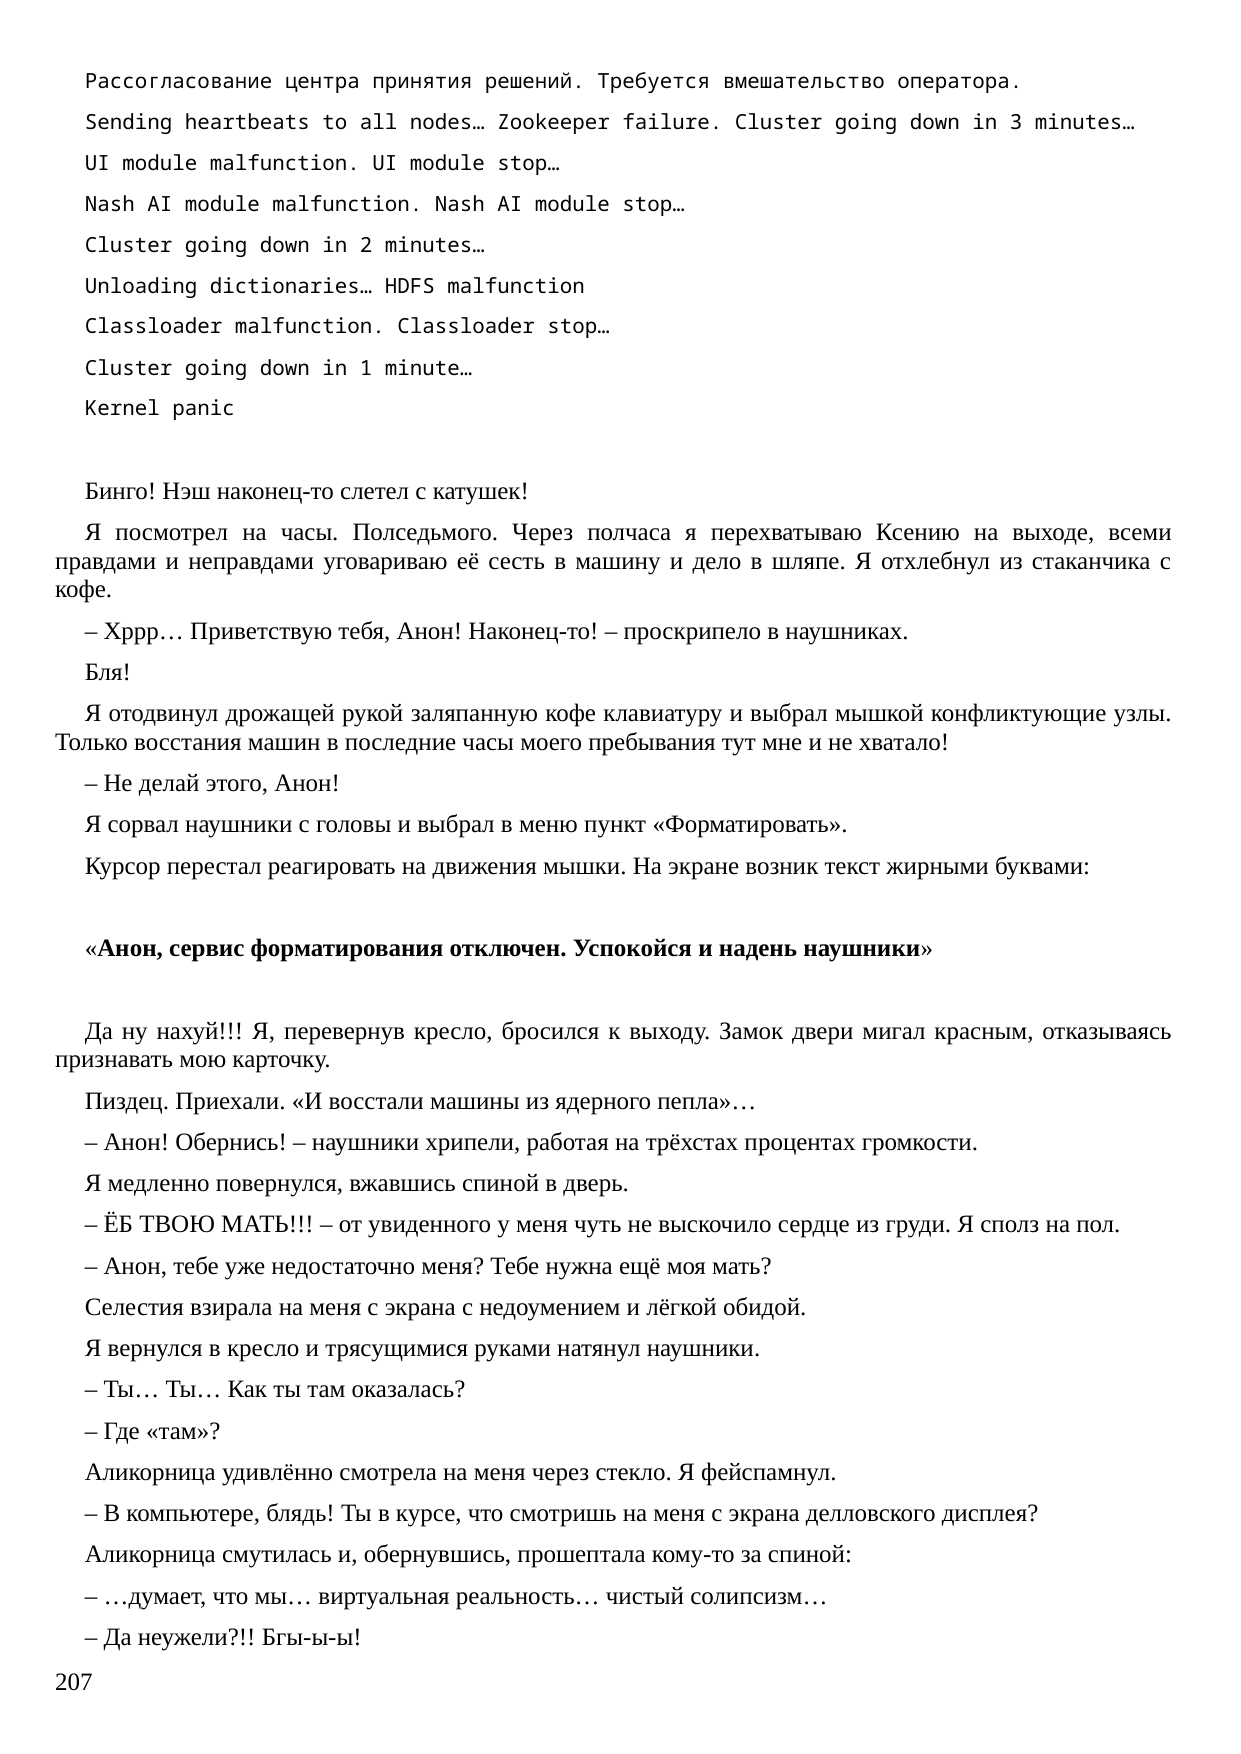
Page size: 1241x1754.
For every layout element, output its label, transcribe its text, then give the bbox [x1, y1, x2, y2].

text Селестия взирала на меня с экрана с недоумением и лёгкой обидой. [55, 1292, 1173, 1321]
text – …думает, что мы… виртуальная реальность… чистый солипсизм… [55, 1581, 1173, 1609]
text Аликорница смутилась и, обернувшись, прошептала кому-то за спиной: [55, 1539, 1173, 1568]
text – ЁБ ТВОЮ МАТЬ!!! – от увиденного у меня чуть не выскочило сердце из груди. Я сполз на пол. [55, 1209, 1173, 1238]
text Unloading dictionaries… HDFS malfunction [55, 271, 1173, 299]
text Я медленно повернулся, вжавшись спиной в дверь. [55, 1168, 1173, 1197]
text Nash AI module malfunction. Nash AI module stop… [55, 189, 1173, 217]
text Я вернулся в кресло и трясущимися руками натянул наушники. [55, 1333, 1173, 1362]
text – Хррр… Приветствую тебя, Анон! Наконец-то! – проскрипело в наушниках. [55, 616, 1173, 644]
text Cluster going down in 1 minute… [55, 353, 1173, 381]
text Бинго! Нэш наконец-то слетел с катушек! [55, 476, 1173, 504]
text Kernel panic [55, 393, 1173, 422]
text Рассогласование центра принятия решений. Требуется вмешательство оператора. [55, 66, 1173, 94]
text Я посмотрел на часы. Полседьмого. Через полчаса я перехватываю Ксению на выходе, всеми правдами и неправдами уговариваю её сесть в машину и дело в шляпе. Я отхлебнул из стаканчика с кофе. [55, 517, 1173, 603]
text Пиздец. Приехали. «И восстали машины из ядерного пепла»… [55, 1086, 1173, 1114]
text UI module malfunction. UI module stop… [55, 148, 1173, 176]
text – Не делай этого, Анон! [55, 768, 1173, 797]
text Я отодвинул дрожащей рукой заляпанную кофе клавиатуру и выбрал мышкой конфликтующие узлы. Только восстания машин в последние часы моего пребывания тут мне и не хватало! [55, 698, 1173, 756]
text Бля! [55, 657, 1173, 686]
text – Где «там»? [55, 1416, 1173, 1444]
text Cluster going down in 2 minutes… [55, 230, 1173, 258]
text – Анон, тебе уже недостаточно меня? Тебе нужна ещё моя мать? [55, 1251, 1173, 1279]
text – Да неужели?!! Бгы-ы-ы! [55, 1622, 1173, 1651]
text «Анон, сервис форматирования отключен. Успокойся и надень наушники» [55, 933, 1173, 962]
text – В компьютере, блядь! Ты в курсе, что смотришь на меня с экрана делловского дисплея? [55, 1498, 1173, 1527]
text Classloader malfunction. Classloader stop… [55, 312, 1173, 340]
text Да ну нахуй!!! Я, перевернув кресло, бросился к выходу. Замок двери мигал красным, отказываясь признавать мою карточку. [55, 1016, 1173, 1073]
text Я сорвал наушники с головы и выбрал в меню пункт «Форматировать». [55, 809, 1173, 838]
text – Анон! Обернись! – наушники хрипели, работая на трёхстах процентах громкости. [55, 1127, 1173, 1156]
text Аликорница удивлённо смотрела на меня через стекло. Я фейспамнул. [55, 1457, 1173, 1486]
text Курсор перестал реагировать на движения мышки. На экране возник текст жирными буквами: [55, 851, 1173, 879]
text Sending heartbeats to all nodes… Zookeeper failure. Cluster going down in 3 minutes… [55, 107, 1173, 135]
text – Ты… Ты… Как ты там оказалась? [55, 1374, 1173, 1403]
